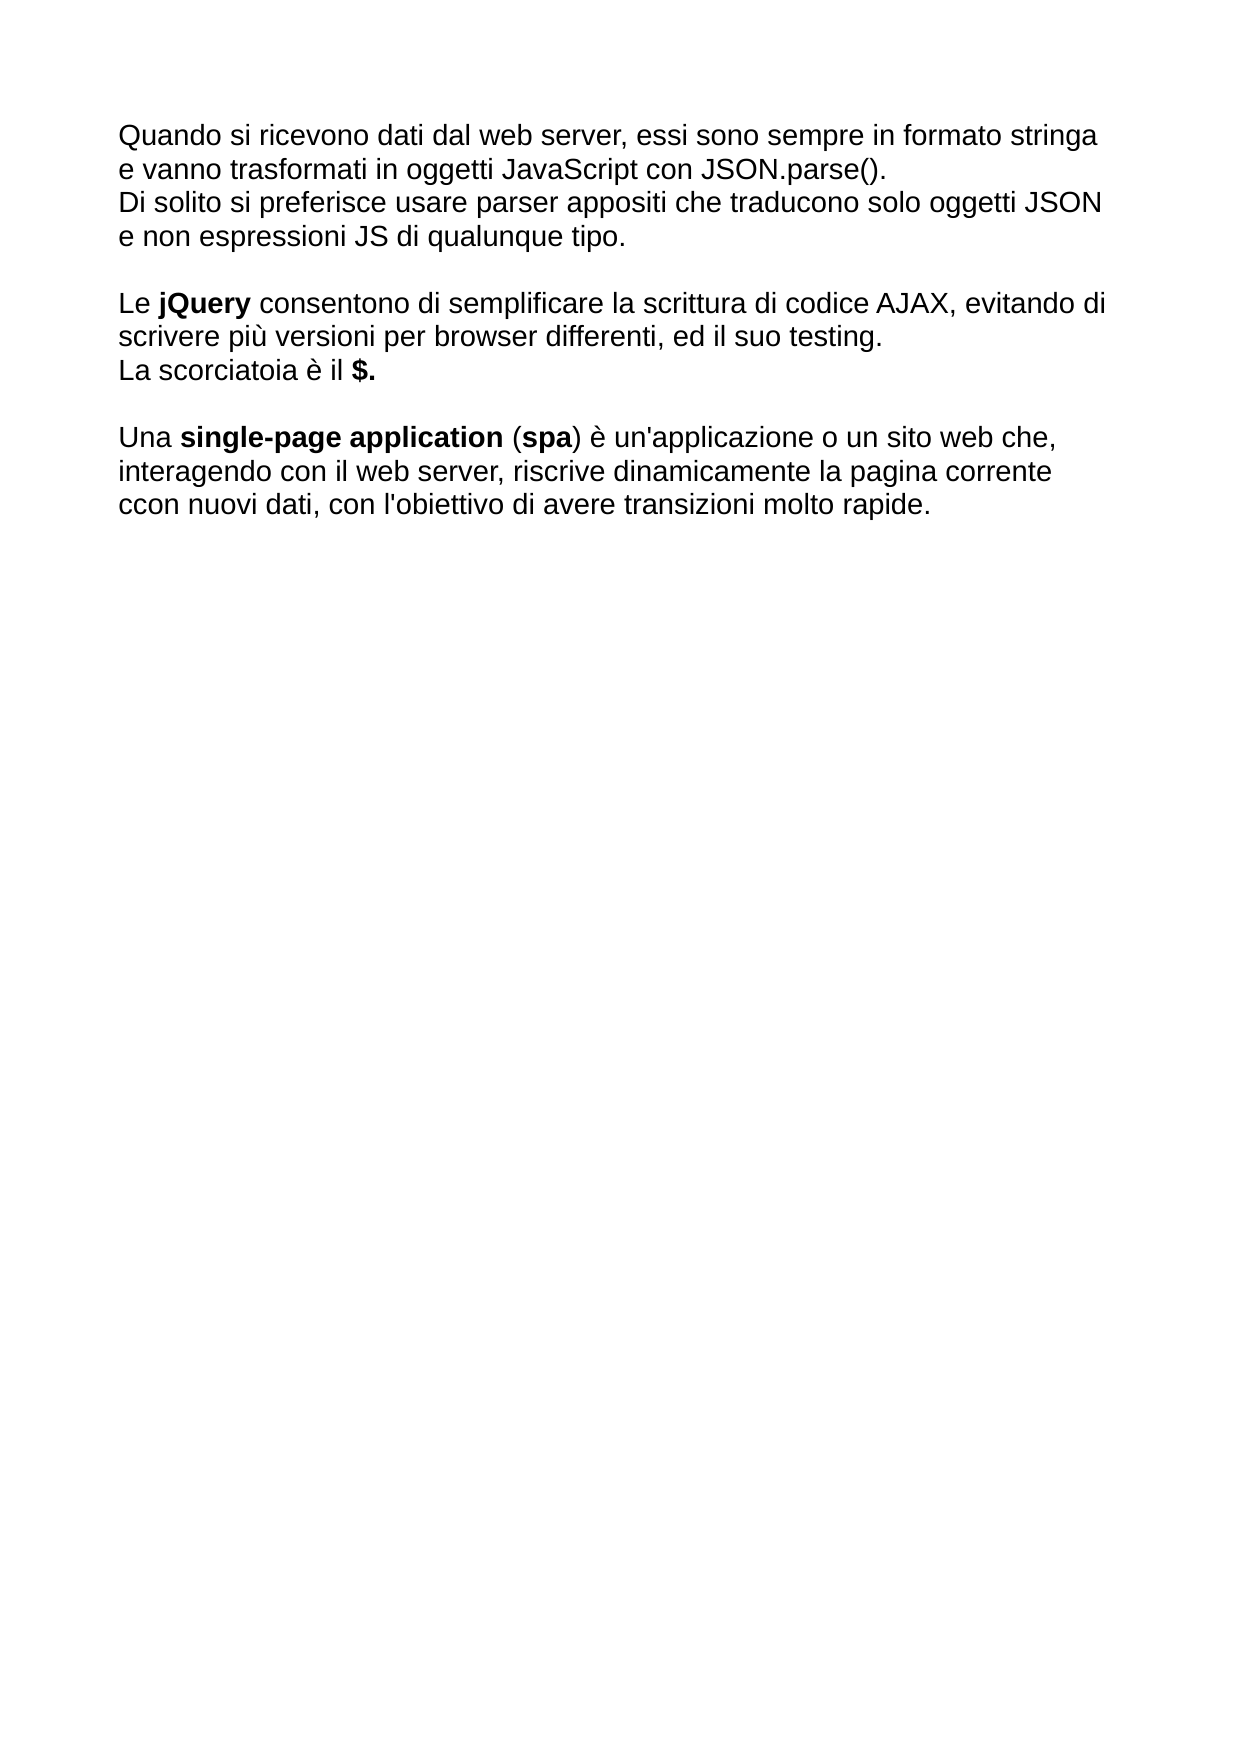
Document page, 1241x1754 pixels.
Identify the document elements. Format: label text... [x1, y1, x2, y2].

text Una single-page application (spa) è un'applicazione o un sito web che, interagendo con il web server, riscrive dinamicamente la pagina corrente ccon nuovi dati, con l'obiettivo di avere transizioni molto rapide. [118, 420, 1122, 521]
text Quando si ricevono dati dal web server, essi sono sempre in formato stringa e vanno trasformati in oggetti JavaScript con JSON.parse(). [118, 118, 1122, 185]
text Di solito si preferisce usare parser appositi che traducono solo oggetti JSON e non espressioni JS di qualunque tipo. [118, 185, 1122, 252]
text La scorciatoia è il $. [118, 353, 1122, 386]
text Le jQuery consentono di semplificare la scrittura di codice AJAX, evitando di scrivere più versioni per browser differenti, ed il suo testing. [118, 286, 1122, 353]
